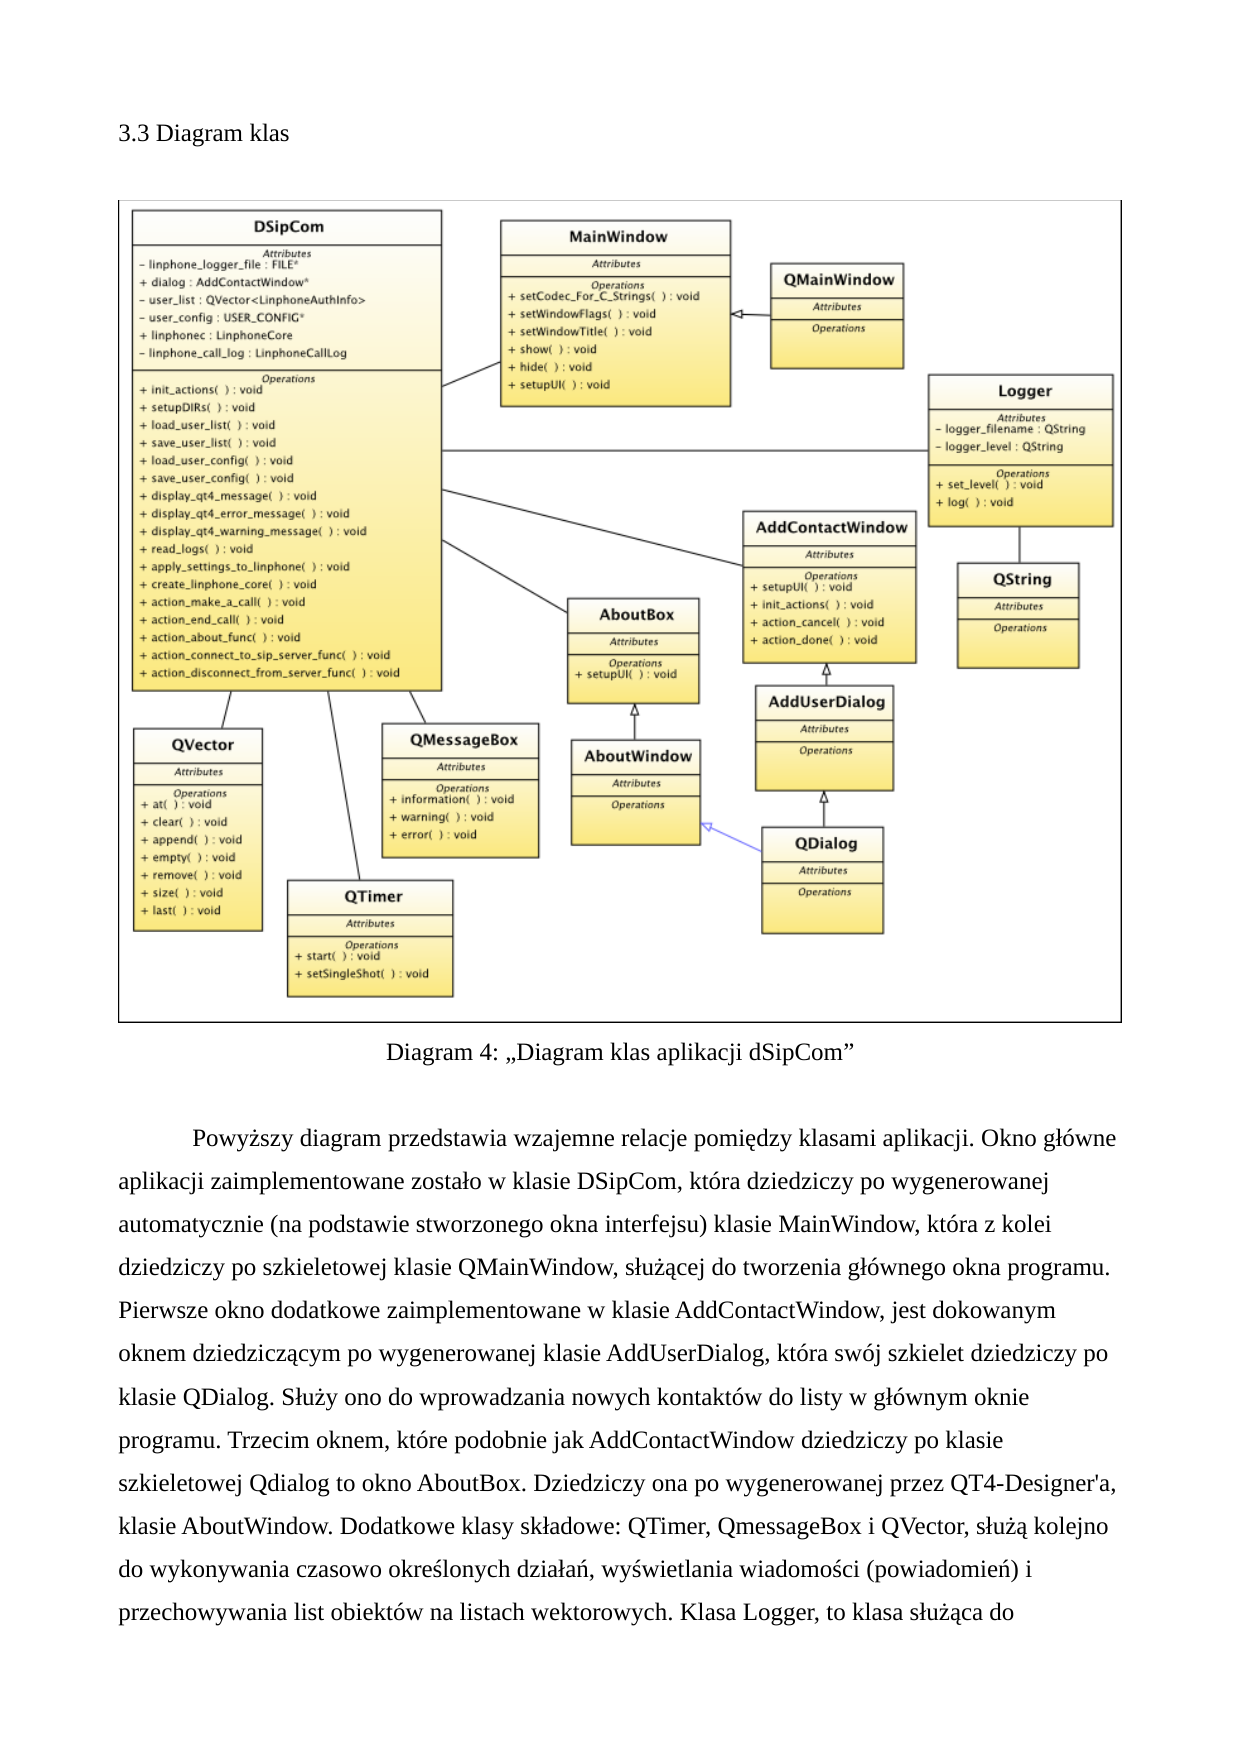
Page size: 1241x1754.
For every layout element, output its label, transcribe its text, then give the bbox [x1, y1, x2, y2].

text Diagram 4: „Diagram klas aplikacji dSipCom” [118, 1023, 1122, 1065]
text 3.3 Diagram klas [118, 118, 1122, 147]
picture [118, 200, 1122, 1023]
text Powyższy diagram przedstawia wzajemne relacje pomiędzy klasami aplikacji. Okno główne aplikacji zaimplementowane zostało w klasie DSipCom, która dziedziczy po wygenerowanej automatycznie (na podstawie stworzonego okna interfejsu) klasie MainWindow, która z kolei dziedziczy po szkieletowej klasie QMainWindow, służącej do tworzenia głównego okna programu. Pierwsze okno dodatkowe zaimplementowane w klasie AddContactWindow, jest dokowanym oknem dziedziczącym po wygenerowanej klasie AddUserDialog, która swój szkielet dziedziczy po klasie QDialog. Służy ono do wprowadzania nowych kontaktów do listy w głównym oknie programu. Trzecim oknem, które podobnie jak AddContactWindow dziedziczy po klasie szkieletowej Qdialog to okno AboutBox. Dziedziczy ona po wygenerowanej przez QT4-Designer'a, klasie AboutWindow. Dodatkowe klasy składowe: QTimer, QmessageBox i QVector, służą kolejno do wykonywania czasowo określonych działań, wyświetlania wiadomości (powiadomień) i przechowywania list obiektów na listach wektorowych. Klasa Logger, to klasa służąca do [118, 1123, 1122, 1626]
